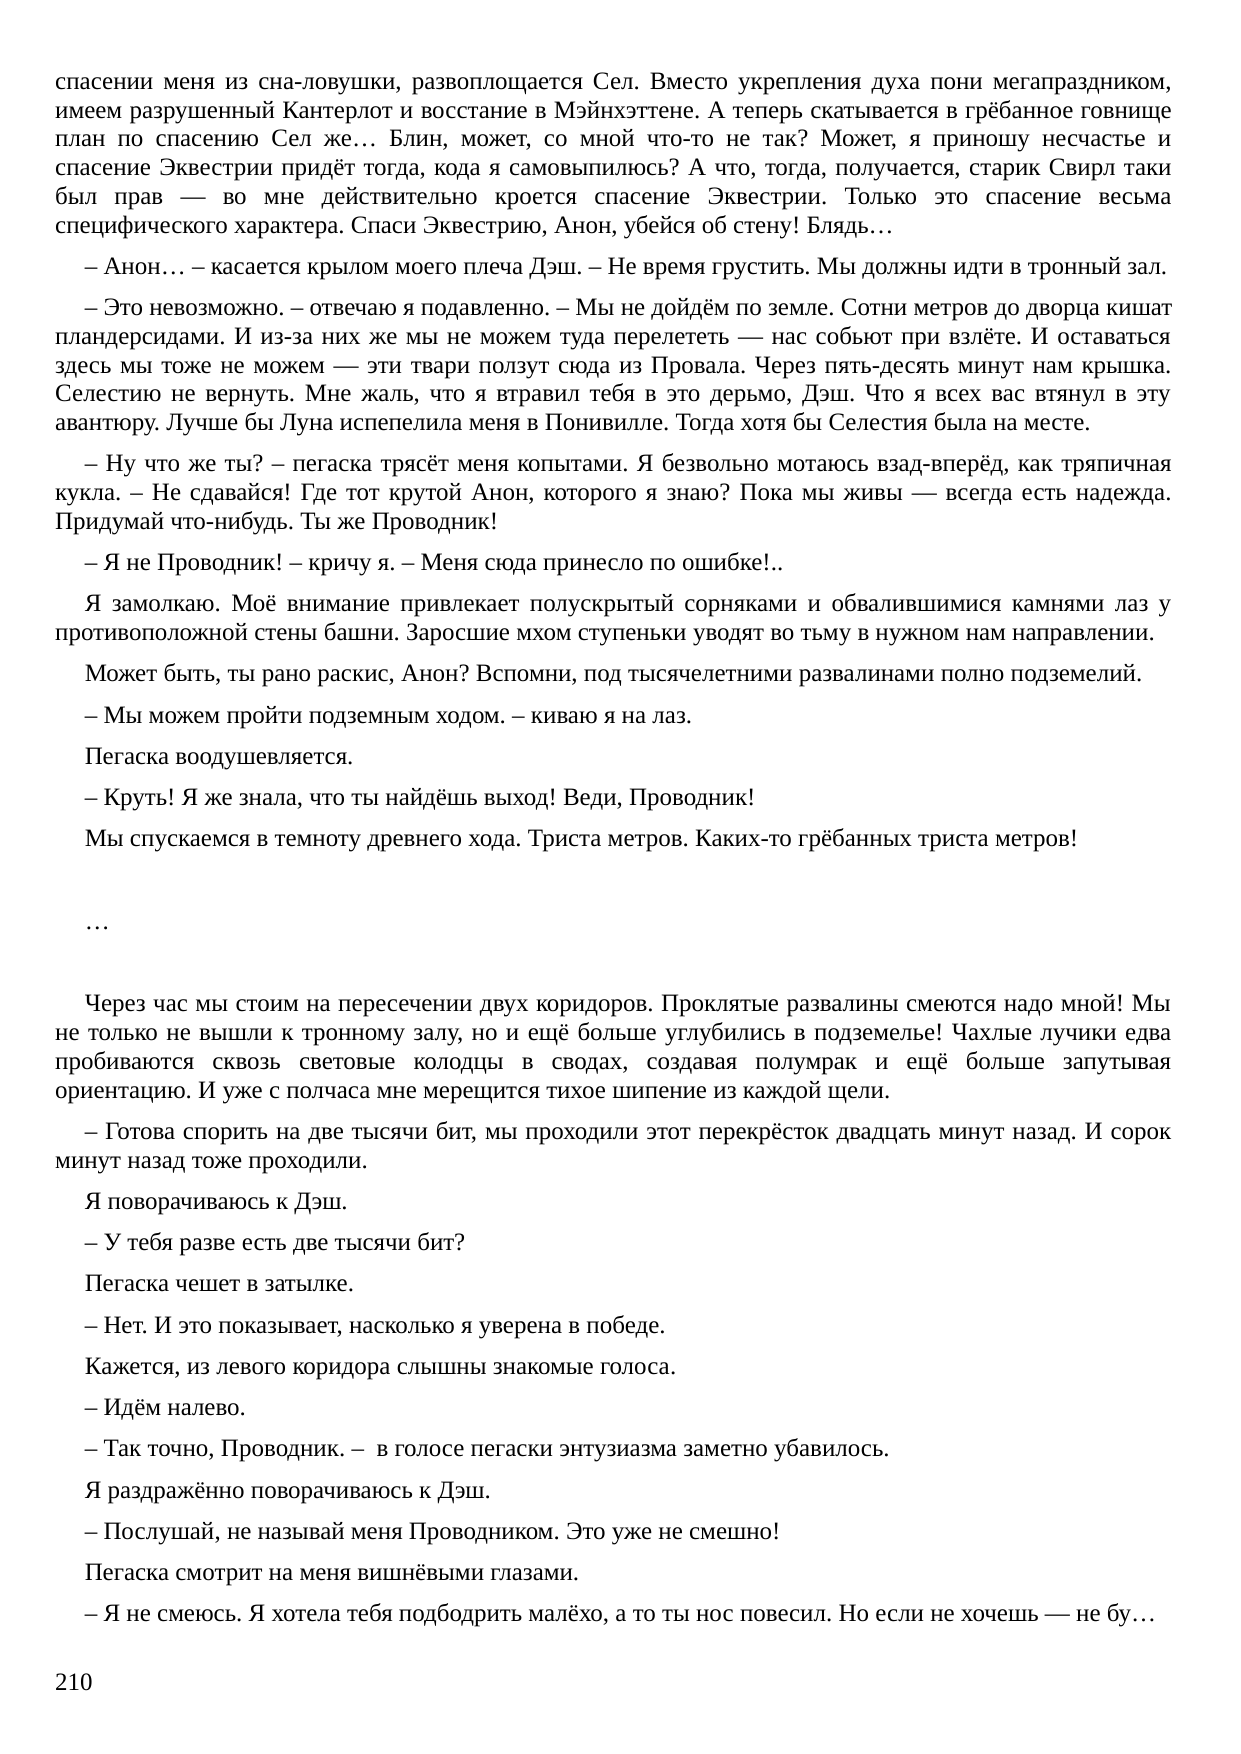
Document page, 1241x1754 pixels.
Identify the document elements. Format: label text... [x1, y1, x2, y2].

text Пегаска смотрит на меня вишнёвыми глазами. [55, 1557, 1173, 1586]
text – Это невозможно. – отвечаю я подавленно. – Мы не дойдём по земле. Сотни метров до дворца кишат пландерсидами. И из-за них же мы не можем туда перелететь — нас собьют при взлёте. И оставаться здесь мы тоже не можем — эти твари ползут сюда из Провала. Через пять-десять минут нам крышка. Селестию не вернуть. Мне жаль, что я втравил тебя в это дерьмо, Дэш. Что я всех вас втянул в эту авантюру. Лучше бы Луна испепелила меня в Понивилле. Тогда хотя бы Селестия была на месте. [55, 292, 1173, 436]
text Мы спускаемся в темноту древнего хода. Триста метров. Каких-то грёбанных триста метров! [55, 823, 1173, 852]
text – Мы можем пройти подземным ходом. – киваю я на лаз. [55, 700, 1173, 728]
text – Ну что же ты? – пегаска трясёт меня копытами. Я безвольно мотаюсь взад-вперёд, как тряпичная кукла. – Не сдавайся! Где тот крутой Анон, которого я знаю? Пока мы живы — всегда есть надежда. Придумай что-нибудь. Ты же Проводник! [55, 448, 1173, 535]
text – Я не смеюсь. Я хотела тебя подбодрить малёхо, а то ты нос повесил. Но если не хочешь — не бу… [55, 1598, 1173, 1627]
text спасении меня из сна-ловушки, развоплощается Сел. Вместо укрепления духа пони мегапраздником, имеем разрушенный Кантерлот и восстание в Мэйнхэттене. А теперь скатывается в грёбанное говнище план по спасению Сел же… Блин, может, со мной что-то не так? Может, я приношу несчастье и спасение Эквестрии придёт тогда, кода я самовыпилюсь? А что, тогда, получается, старик Свирл таки был прав — во мне действительно кроется спасение Эквестрии. Только это спасение весьма специфического характера. Спаси Эквестрию, Анон, убейся об стену! Блядь… [55, 66, 1173, 238]
text Через час мы стоим на пересечении двух коридоров. Проклятые развалины смеются надо мной! Мы не только не вышли к тронному залу, но и ещё больше углубились в подземелье! Чахлые лучики едва пробиваются сквозь световые колодцы в сводах, создавая полумрак и ещё больше запутывая ориентацию. И уже с полчаса мне мерещится тихое шипение из каждой щели. [55, 988, 1173, 1103]
text – Так точно, Проводник. – в голосе пегаски энтузиазма заметно убавилось. [55, 1433, 1173, 1462]
text Я раздражённо поворачиваюсь к Дэш. [55, 1475, 1173, 1503]
text – Нет. И это показывает, насколько я уверена в победе. [55, 1310, 1173, 1338]
text Пегаска чешет в затылке. [55, 1268, 1173, 1297]
text Кажется, из левого коридора слышны знакомые голоса. [55, 1351, 1173, 1380]
text – Я не Проводник! – кричу я. – Меня сюда принесло по ошибке!.. [55, 547, 1173, 576]
text – У тебя разве есть две тысячи бит? [55, 1227, 1173, 1256]
text Может быть, ты рано раскис, Анон? Вспомни, под тысячелетними развалинами полно подземелий. [55, 658, 1173, 687]
text – Анон… – касается крылом моего плеча Дэш. – Не время грустить. Мы должны идти в тронный зал. [55, 251, 1173, 280]
text – Круть! Я же знала, что ты найдёшь выход! Веди, Проводник! [55, 782, 1173, 811]
text – Идём налево. [55, 1392, 1173, 1421]
text – Послушай, не называй меня Проводником. Это уже не смешно! [55, 1516, 1173, 1545]
text Я поворачиваюсь к Дэш. [55, 1186, 1173, 1215]
text Пегаска воодушевляется. [55, 741, 1173, 770]
text … [55, 906, 1173, 935]
text Я замолкаю. Моё внимание привлекает полускрытый сорняками и обвалившимися камнями лаз у противоположной стены башни. Заросшие мхом ступеньки уводят во тьму в нужном нам направлении. [55, 588, 1173, 646]
text – Готова спорить на две тысячи бит, мы проходили этот перекрёсток двадцать минут назад. И сорок минут назад тоже проходили. [55, 1116, 1173, 1173]
